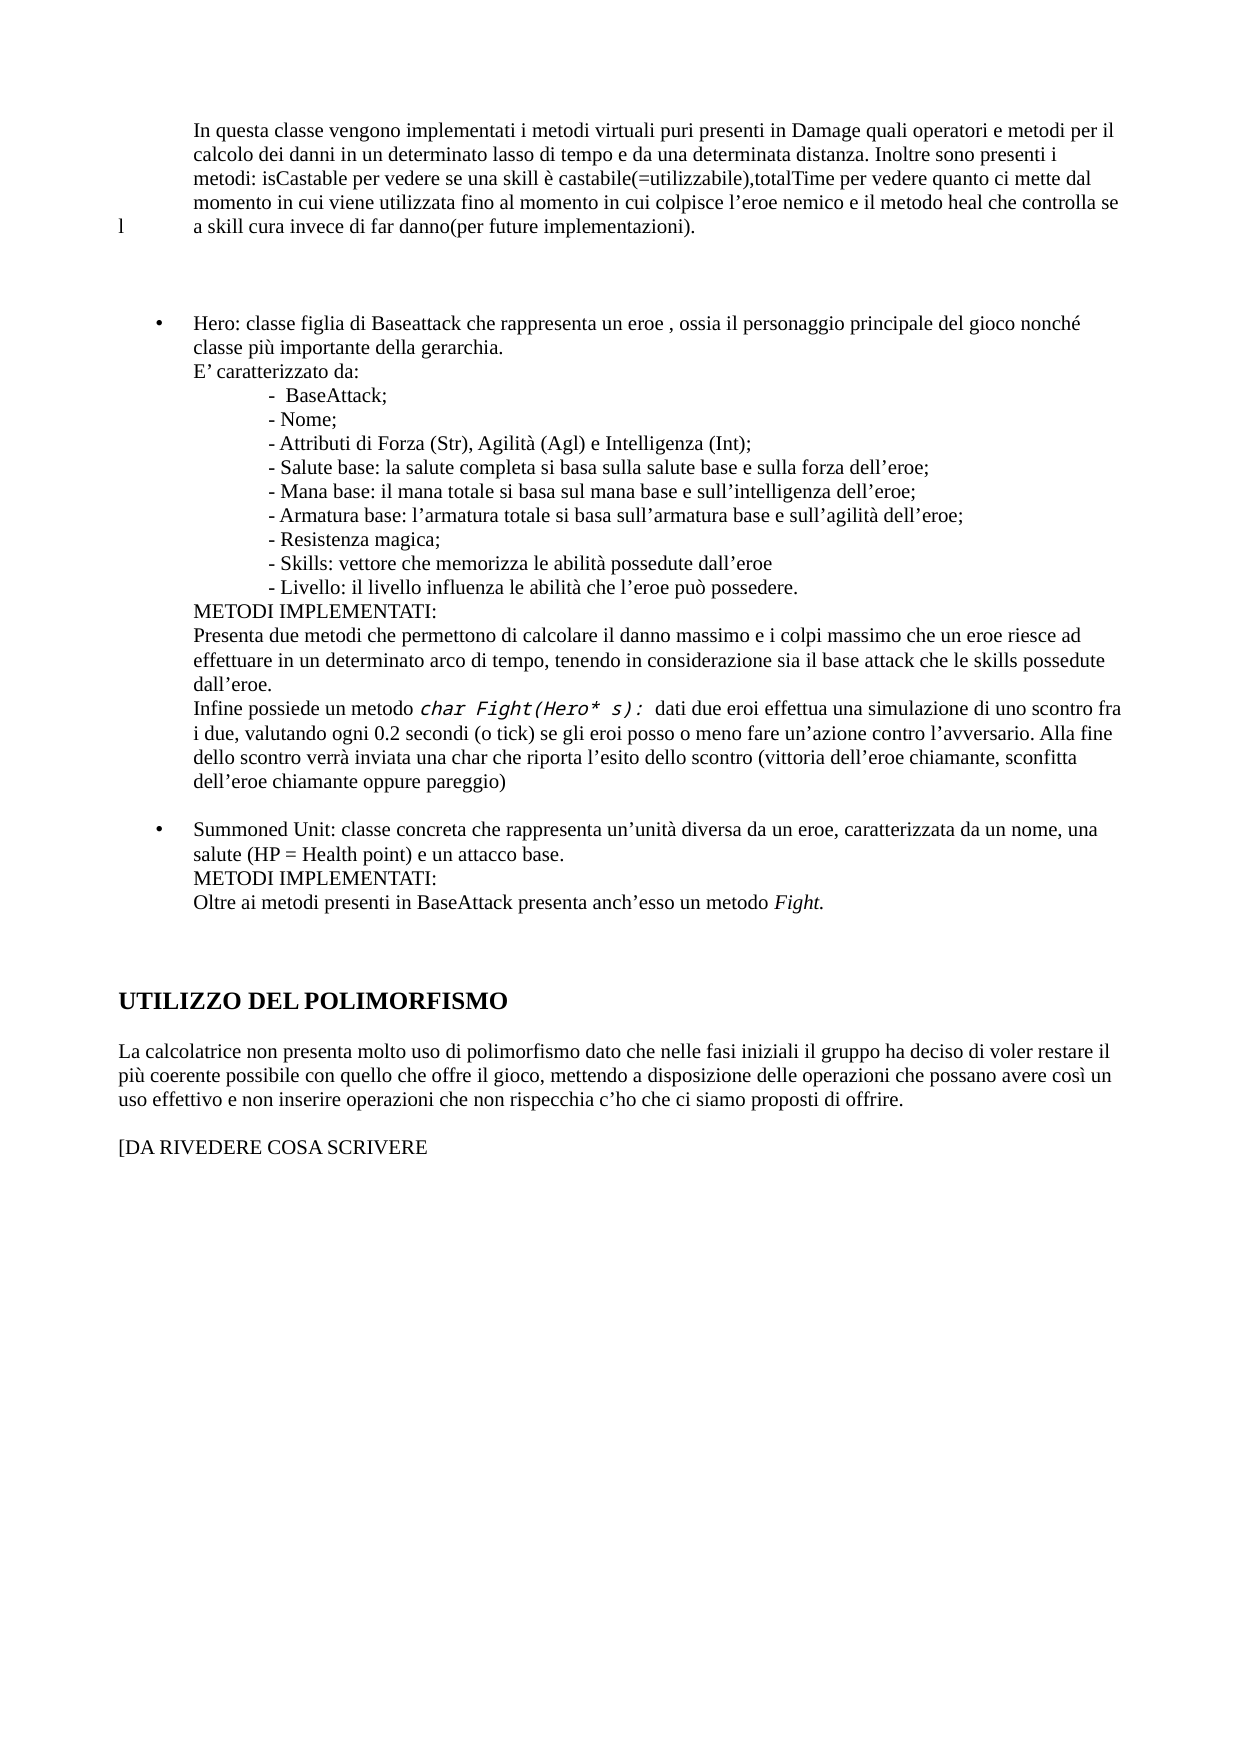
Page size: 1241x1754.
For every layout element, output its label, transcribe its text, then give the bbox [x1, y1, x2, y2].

list Hero: classe figlia di Baseattack che rappresenta un eroe , ossia il personaggio principale del gioco nonché classe più importante della gerarchia. [156, 311, 1122, 359]
text UTILIZZO DEL POLIMORFISMO [118, 986, 1122, 1014]
text [DA RIVEDERE COSA SCRIVERE [118, 1135, 1122, 1159]
list - Salute base: la salute completa si basa sulla salute base e sulla forza dell’eroe; [156, 455, 1122, 479]
text La calcolatrice non presenta molto uso di polimorfismo dato che nelle fasi iniziali il gruppo ha deciso di voler restare il più coerente possibile con quello che offre il gioco, mettendo a disposizione delle operazioni che possano avere così un uso effettivo e non inserire operazioni che non rispecchia c’ho che ci siamo proposti di offrire. [118, 1039, 1122, 1111]
list METODI IMPLEMENTATI: [156, 599, 1122, 623]
list - Resistenza magica; [156, 527, 1122, 551]
text METODI IMPLEMENTATI: Oltre ai metodi presenti in BaseAttack presenta anch’esso un metodo Fight. [118, 866, 1122, 914]
list Infine possiede un metodo char Fight(Hero* s): dati due eroi effettua una simulazione di uno scontro fra i due, valutando ogni 0.2 secondi (o tick) se gli eroi posso o meno fare un’azione contro l’avversario. Alla fine dello scontro verrà inviata una char che riporta l’esito dello scontro (vittoria dell’eroe chiamante, sconfitta dell’eroe chiamante oppure pareggio) [156, 696, 1122, 793]
list - BaseAttack; [156, 383, 1122, 407]
text In questa classe vengono implementati i metodi virtuali puri presenti in Damage quali operatori e metodi per il calcolo dei danni in un determinato lasso di tempo e da una determinata distanza. Inoltre sono presenti i metodi: isCastable per vedere se una skill è castabile(=utilizzabile),totalTime per vedere quanto ci mette dal momento in cui viene utilizzata fino al momento in cui colpisce l’eroe nemico e il metodo heal che controlla se l a skill cura invece di far danno(per future implementazioni). [118, 118, 1122, 262]
list - Armatura base: l’armatura totale si basa sull’armatura base e sull’agilità dell’eroe; [156, 503, 1122, 527]
list - Skills: vettore che memorizza le abilità possedute dall’eroe [156, 551, 1122, 575]
list E’ caratterizzato da: [156, 359, 1122, 383]
list Presenta due metodi che permettono di calcolare il danno massimo e i colpi massimo che un eroe riesce ad effettuare in un determinato arco di tempo, tenendo in considerazione sia il base attack che le skills possedute dall’eroe. [156, 623, 1122, 696]
list - Livello: il livello influenza le abilità che l’eroe può possedere. [156, 575, 1122, 599]
list - Mana base: il mana totale si basa sul mana base e sull’intelligenza dell’eroe; [156, 479, 1122, 503]
list - Nome; [156, 407, 1122, 431]
list Summoned Unit: classe concreta che rappresenta un’unità diversa da un eroe, caratterizzata da un nome, una salute (HP = Health point) e un attacco base. [156, 817, 1122, 866]
list - Attributi di Forza (Str), Agilità (Agl) e Intelligenza (Int); [156, 431, 1122, 455]
